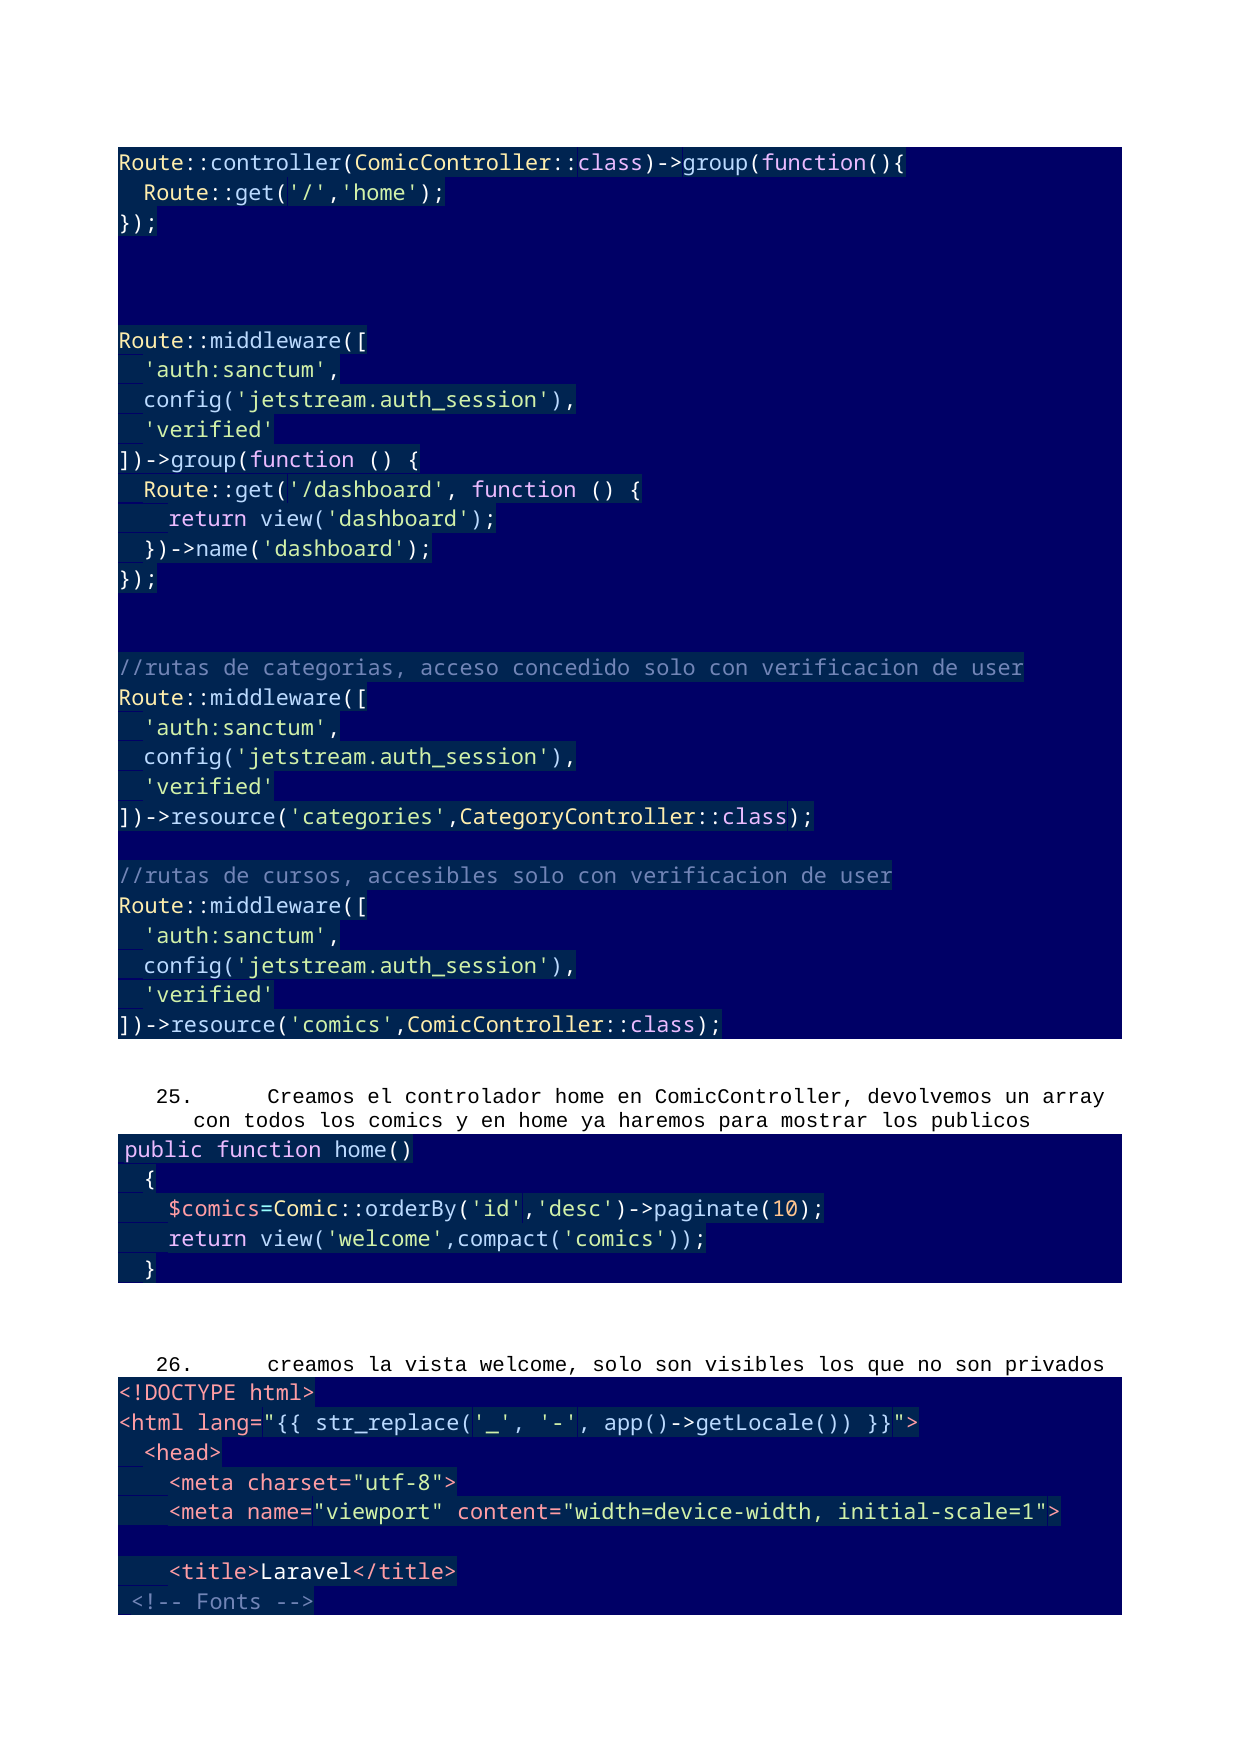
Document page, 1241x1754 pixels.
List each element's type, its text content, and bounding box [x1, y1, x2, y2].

text Route::middleware([ [118, 324, 1122, 354]
text public function home() [118, 1134, 1122, 1163]
text <title>Laravel</title> [118, 1556, 1122, 1586]
text 'verified' [118, 414, 1122, 444]
text { [118, 1163, 1122, 1193]
text ])->resource('comics',ComicController::class); [118, 1009, 1122, 1039]
text <meta name="viewport" content="width=device-width, initial-scale=1"> [118, 1496, 1122, 1526]
text <!DOCTYPE html> [118, 1377, 1122, 1407]
text Route::middleware([ [118, 890, 1122, 920]
text //rutas de categorias, acceso concedido solo con verificacion de user [118, 652, 1122, 682]
text <meta charset="utf-8"> [118, 1467, 1122, 1496]
text Route::middleware([ [118, 682, 1122, 711]
text 'auth:sanctum', [118, 711, 1122, 741]
text config('jetstream.auth_session'), [118, 384, 1122, 414]
text ])->group(function () { [118, 444, 1122, 473]
text }); [118, 206, 1122, 236]
text return view('welcome',compact('comics')); [118, 1223, 1122, 1253]
text //rutas de cursos, accesibles solo con verificacion de user [118, 860, 1122, 890]
text return view('dashboard'); [118, 503, 1122, 533]
text config('jetstream.auth_session'), [118, 741, 1122, 771]
text 'verified' [118, 771, 1122, 801]
text Route::get('/','home'); [118, 177, 1122, 206]
text <!-- Fonts --> [118, 1586, 1122, 1615]
list Creamos el controlador home en ComicController, devolvemos un array con todos los comics y en home ya haremos para mostrar los publicos [156, 1086, 1122, 1134]
text Route::get('/dashboard', function () { [118, 473, 1122, 503]
text } [118, 1253, 1122, 1283]
text config('jetstream.auth_session'), [118, 950, 1122, 979]
text <head> [118, 1437, 1122, 1467]
text <html lang="{{ str_replace('_', '-', app()->getLocale()) }}"> [118, 1407, 1122, 1437]
text ])->resource('categories',CategoryController::class); [118, 801, 1122, 831]
text Route::controller(ComicController::class)->group(function(){ [118, 147, 1122, 177]
text 'verified' [118, 979, 1122, 1009]
text 'auth:sanctum', [118, 354, 1122, 384]
text $comics=Comic::orderBy('id','desc')->paginate(10); [118, 1193, 1122, 1223]
text }); [118, 563, 1122, 593]
text })->name('dashboard'); [118, 533, 1122, 563]
list creamos la vista welcome, solo son visibles los que no son privados [156, 1353, 1122, 1377]
text 'auth:sanctum', [118, 920, 1122, 950]
